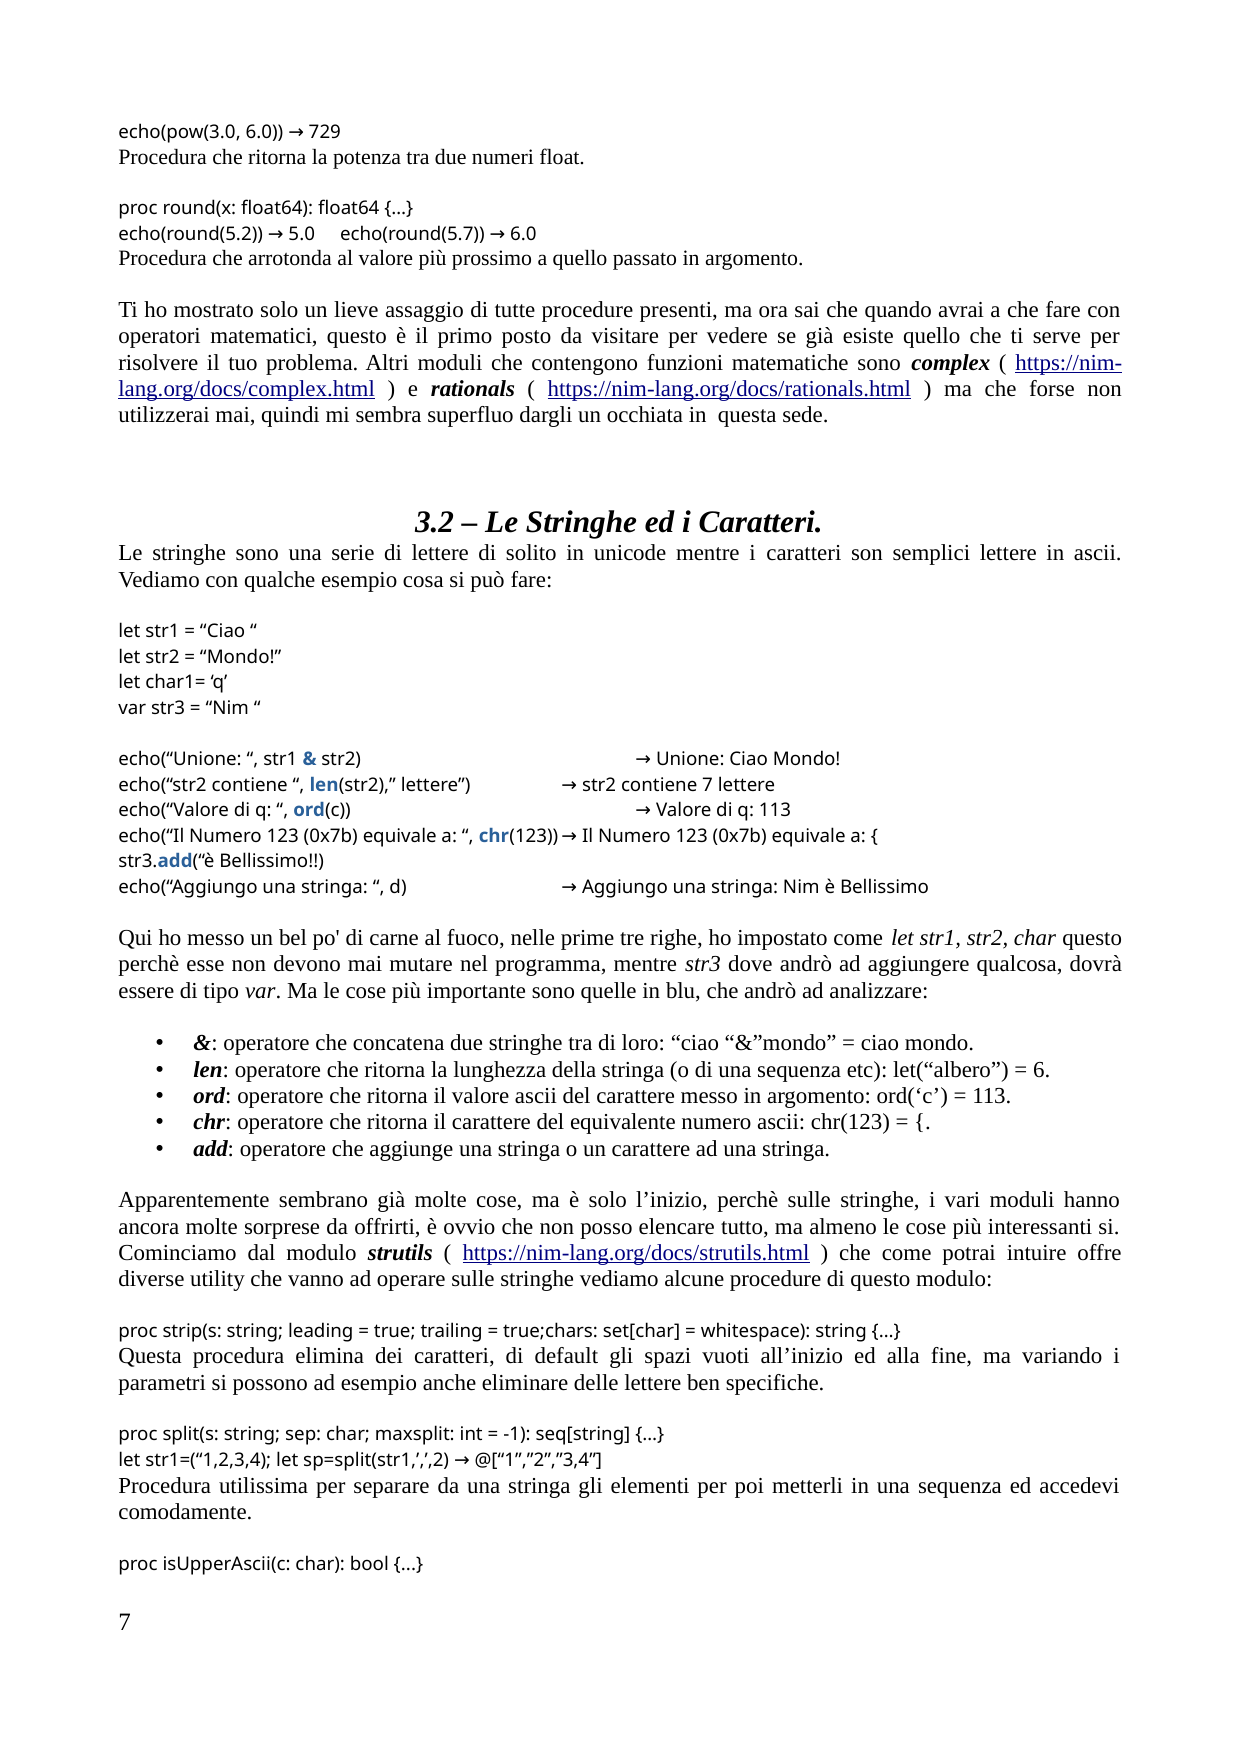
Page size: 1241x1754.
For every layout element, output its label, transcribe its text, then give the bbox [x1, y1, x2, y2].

text echo(pow(3.0, 6.0)) → 729 [118, 118, 1122, 144]
text proc strip(s: string; leading = true; trailing = true;chars: set[char] = whitespace): string {…} [118, 1317, 1122, 1342]
list &: operatore che concatena due stringhe tra di loro: “ciao “&”mondo” = ciao mondo. [156, 1029, 1122, 1056]
text Apparentemente sembrano già molte cose, ma è solo l’inizio, perchè sulle stringhe, i vari moduli hanno ancora molte sorprese da offrirti, è ovvio che non posso elencare tutto, ma almeno le cose più interessanti si. Cominciamo dal modulo strutils ( https://nim-lang.org/docs/strutils.html ) che come potrai intuire offre diverse utility che vanno ad operare sulle stringhe vediamo alcune procedure di questo modulo: [118, 1186, 1122, 1292]
text Qui ho messo un bel po' di carne al fuoco, nelle prime tre righe, ho impostato come let str1, str2, char questo perchè esse non devono mai mutare nel programma, mentre str3 dove andrò ad aggiungere qualcosa, dovrà essere di tipo var. Ma le cose più importante sono quelle in blu, che andrò ad analizzare: [118, 924, 1122, 1003]
text echo(“str2 contiene “, len(str2),” lettere”) → str2 contiene 7 lettere [118, 771, 1122, 796]
text str3.add(“è Bellissimo!!) [118, 847, 1122, 873]
text var str3 = “Nim “ [118, 694, 1122, 720]
text Procedura utilissima per separare da una stringa gli elementi per poi metterli in una sequenza ed accedevi comodamente. [118, 1472, 1122, 1524]
text let str1 = “Ciao “ [118, 618, 1122, 643]
text let str2 = “Mondo!” [118, 643, 1122, 669]
text echo(“Unione: “, str1 & str2) → Unione: Ciao Mondo! [118, 745, 1122, 771]
text 3.2 – Le Stringhe ed i Caratteri. [118, 503, 1122, 539]
text echo(“Aggiungo una stringa: “, d) → Aggiungo una stringa: Nim è Bellissimo [118, 873, 1122, 898]
text echo(round(5.2)) → 5.0 echo(round(5.7)) → 6.0 [118, 220, 1122, 245]
text Ti ho mostrato solo un lieve assaggio di tutte procedure presenti, ma ora sai che quando avrai a che fare con operatori matematici, questo è il primo posto da visitare per vedere se già esiste quello che ti serve per risolvere il tuo problema. Altri moduli che contengono funzioni matematiche sono complex ( https://nim-lang.org/docs/complex.html ) e rationals ( https://nim-lang.org/docs/rationals.html ) ma che forse non utilizzerai mai, quindi mi sembra superfluo dargli un occhiata in questa sede. [118, 296, 1122, 428]
text Le stringhe sono una serie di lettere di solito in unicode mentre i caratteri son semplici lettere in ascii. Vediamo con qualche esempio cosa si può fare: [118, 539, 1122, 592]
text Procedura che ritorna la potenza tra due numeri float. [118, 144, 1122, 169]
text Procedura che arrotonda al valore più prossimo a quello passato in argomento. [118, 245, 1122, 271]
list ord: operatore che ritorna il valore ascii del carattere messo in argomento: ord(‘c’) = 113. [156, 1082, 1122, 1108]
text echo(“Valore di q: “, ord(c)) → Valore di q: 113 [118, 796, 1122, 822]
text proc isUpperAscii(c: char): bool {...} [118, 1550, 1122, 1576]
text proc split(s: string; sep: char; maxsplit: int = -1): seq[string] {…} [118, 1421, 1122, 1446]
list add: operatore che aggiunge una stringa o un carattere ad una stringa. [156, 1135, 1122, 1161]
list len: operatore che ritorna la lunghezza della stringa (o di una sequenza etc): let(“albero”) = 6. [156, 1056, 1122, 1082]
text echo(“Il Numero 123 (0x7b) equivale a: “, chr(123)) → Il Numero 123 (0x7b) equivale a: { [118, 822, 1122, 847]
text Questa procedura elimina dei caratteri, di default gli spazi vuoti all’inizio ed alla fine, ma variando i parametri si possono ad esempio anche eliminare delle lettere ben specifiche. [118, 1342, 1122, 1395]
list chr: operatore che ritorna il carattere del equivalente numero ascii: chr(123) = {. [156, 1108, 1122, 1135]
text let str1=(“1,2,3,4); let sp=split(str1,’,’,2) → @[“1”,”2”,”3,4”] [118, 1446, 1122, 1472]
text proc round(x: float64): float64 {…} [118, 194, 1122, 220]
text let char1= ‘q’ [118, 669, 1122, 694]
